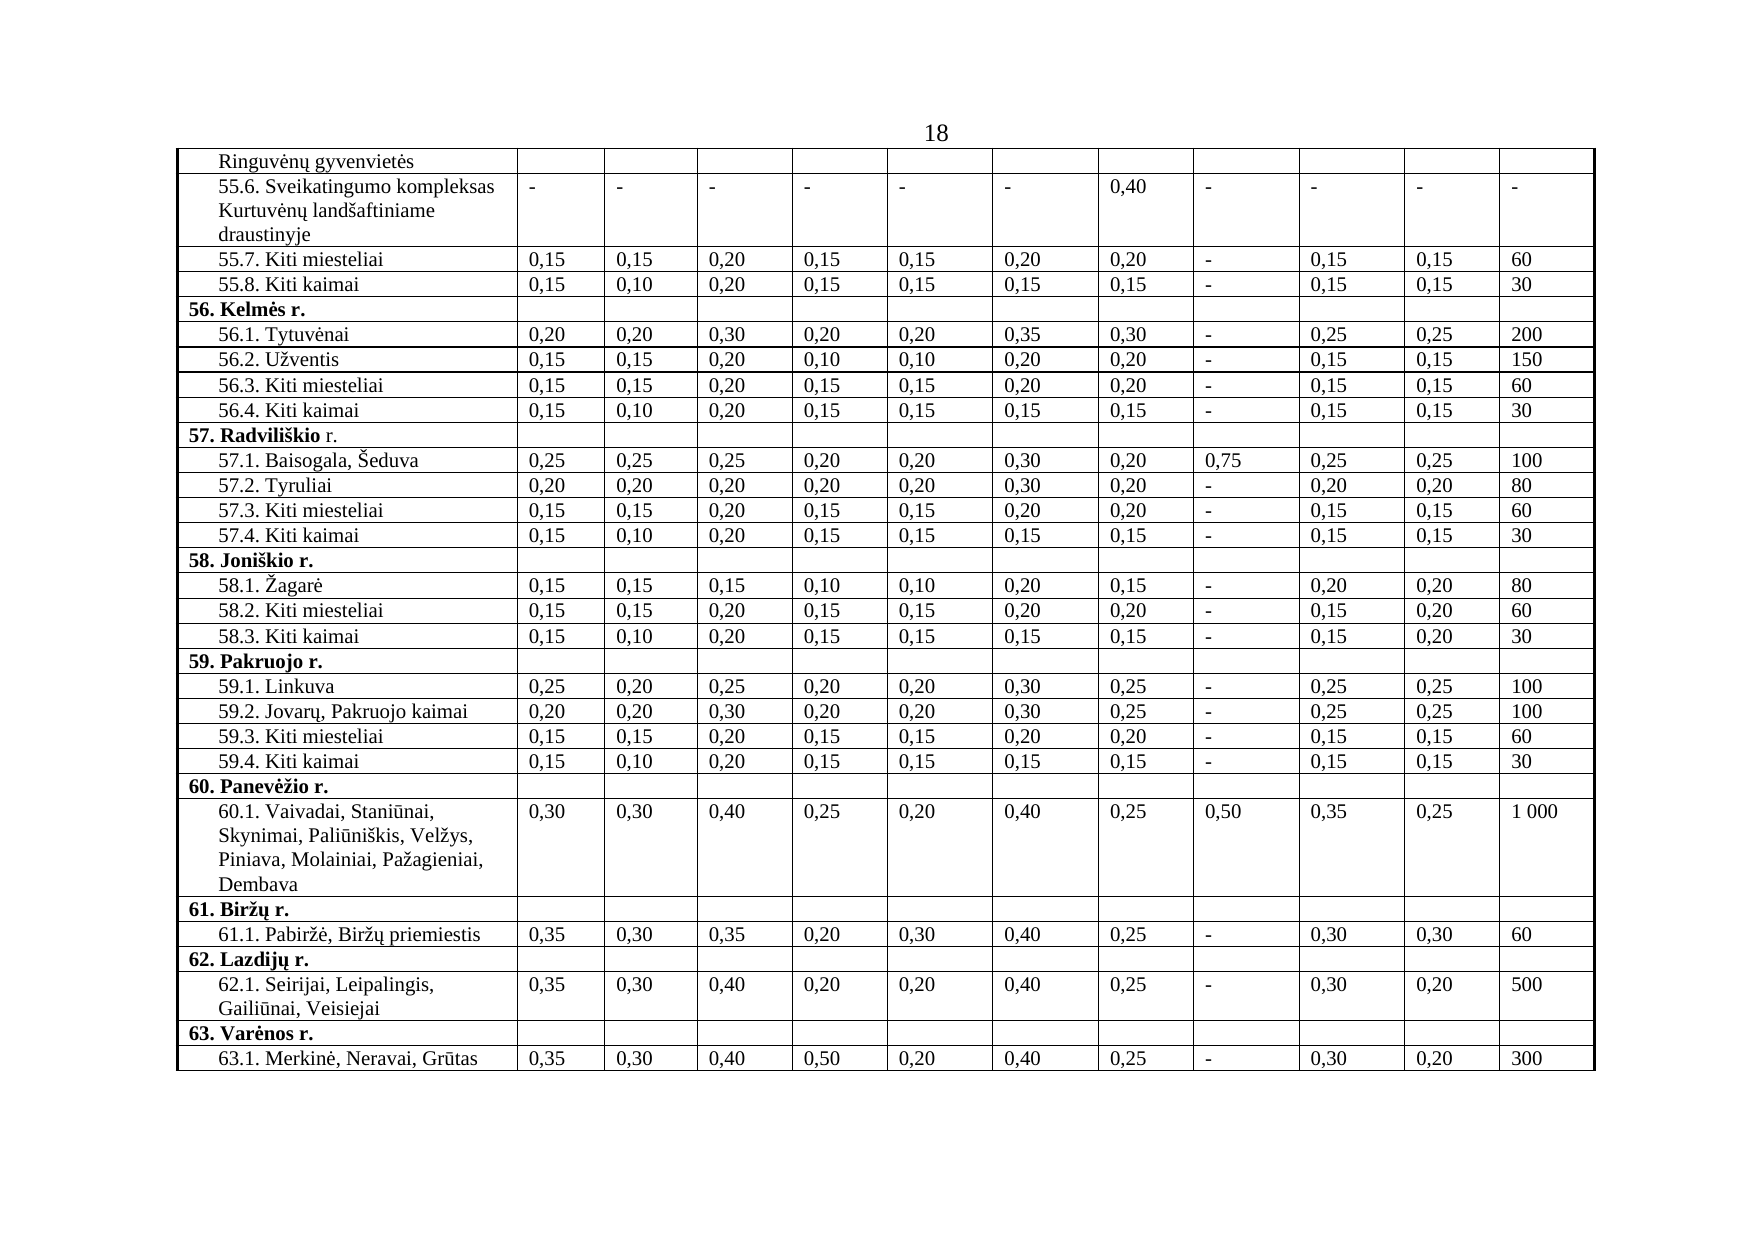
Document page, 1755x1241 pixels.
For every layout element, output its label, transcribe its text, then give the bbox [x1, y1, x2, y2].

table_cell 58.3. Kiti kaimai [179, 624, 517, 648]
table_cell 0,15 [1405, 373, 1499, 397]
table_cell 0,15 [793, 724, 887, 748]
table_cell 0,20 [605, 473, 697, 497]
table_cell 56.2. Užventis [179, 348, 517, 371]
table_cell [605, 548, 697, 572]
table_cell 0,20 [1099, 724, 1193, 748]
table_cell 0,20 [1099, 599, 1193, 622]
table_cell [1500, 423, 1593, 447]
table_cell [1405, 548, 1499, 572]
table_cell [1300, 548, 1404, 572]
table_cell - [1194, 174, 1299, 246]
table_cell 0,20 [1099, 448, 1193, 472]
table_cell 0,15 [793, 398, 887, 422]
table_cell 30 [1500, 624, 1593, 648]
table_cell 300 [1500, 1046, 1593, 1070]
table_cell - [1194, 523, 1299, 547]
table_cell 0,30 [888, 922, 992, 946]
table_cell 0,20 [1099, 348, 1193, 371]
table_cell [888, 897, 992, 921]
table_cell 0,15 [888, 724, 992, 748]
table_cell 0,15 [518, 348, 604, 371]
table_cell 0,15 [1405, 247, 1499, 271]
table_cell 0,20 [1099, 498, 1193, 522]
table_cell 0,25 [1405, 699, 1499, 723]
table_cell 0,20 [698, 398, 792, 422]
table_cell 0,25 [1099, 699, 1193, 723]
table_cell 0,15 [888, 498, 992, 522]
table_cell 0,20 [698, 624, 792, 648]
table_cell [605, 149, 697, 173]
table_cell 0,20 [1300, 473, 1404, 497]
table_cell 0,20 [993, 373, 1098, 397]
table_cell 100 [1500, 699, 1593, 723]
table_cell [1500, 1021, 1593, 1045]
table_cell 0,20 [518, 322, 604, 346]
table_cell 0,20 [888, 322, 992, 346]
table_cell [993, 423, 1098, 447]
table_cell 0,15 [518, 398, 604, 422]
table_cell 0,35 [518, 1046, 604, 1070]
table_cell 60. Panevėžio r. [179, 774, 517, 798]
table_cell [1300, 774, 1404, 798]
table_cell 0,20 [888, 448, 992, 472]
table_cell 58. Joniškio r. [179, 548, 517, 572]
table_cell - [888, 174, 992, 246]
table_cell [1500, 649, 1593, 673]
table_cell 0,10 [793, 348, 887, 371]
table_cell [698, 297, 792, 321]
table_cell [1099, 423, 1193, 447]
table_cell 0,30 [993, 674, 1098, 698]
table_cell [1099, 1021, 1193, 1045]
table_cell 0,20 [888, 674, 992, 698]
table_cell - [1194, 749, 1299, 773]
table_cell [1405, 947, 1499, 971]
table_cell 0,15 [888, 247, 992, 271]
table_cell 0,10 [605, 398, 697, 422]
table_cell - [1194, 922, 1299, 946]
table_cell 0,20 [1405, 473, 1499, 497]
table_cell 0,15 [1405, 398, 1499, 422]
table_cell [1099, 649, 1193, 673]
table_cell [888, 649, 992, 673]
table_cell [518, 297, 604, 321]
table_cell 0,30 [1300, 972, 1404, 1020]
table_cell 0,30 [605, 922, 697, 946]
table_cell [1300, 649, 1404, 673]
table_cell 0,15 [793, 624, 887, 648]
table_cell 60 [1500, 724, 1593, 748]
table_cell 0,20 [993, 247, 1098, 271]
table_cell 0,10 [888, 348, 992, 371]
table_cell 0,15 [605, 599, 697, 622]
table_cell 500 [1500, 972, 1593, 1020]
table_cell 0,15 [1300, 373, 1404, 397]
table_cell [698, 1021, 792, 1045]
table_cell 56.3. Kiti miesteliai [179, 373, 517, 397]
table_cell 0,35 [518, 922, 604, 946]
table_cell 0,20 [793, 473, 887, 497]
table_cell 56.1. Tytuvėnai [179, 322, 517, 346]
table_cell 0,20 [698, 247, 792, 271]
table_cell 0,30 [993, 473, 1098, 497]
table_cell 0,20 [1405, 972, 1499, 1020]
table_cell 30 [1500, 749, 1593, 773]
table_cell [1099, 774, 1193, 798]
table_cell 0,35 [698, 922, 792, 946]
table_cell 0,20 [698, 724, 792, 748]
table_cell [993, 774, 1098, 798]
table_cell 56. Kelmės r. [179, 297, 517, 321]
table_cell 62. Lazdijų r. [179, 947, 517, 971]
table_cell [518, 649, 604, 673]
table_cell 0,15 [888, 523, 992, 547]
table_cell [698, 897, 792, 921]
table_cell [888, 548, 992, 572]
table_cell 0,25 [605, 448, 697, 472]
table_cell 60 [1500, 922, 1593, 946]
table_cell 0,40 [1099, 174, 1193, 246]
table_cell 57.4. Kiti kaimai [179, 523, 517, 547]
table_cell 0,15 [1300, 398, 1404, 422]
table_cell 0,10 [605, 749, 697, 773]
table_cell 0,15 [518, 724, 604, 748]
table_cell 0,15 [1300, 523, 1404, 547]
table_cell 0,20 [888, 972, 992, 1020]
table_cell [698, 149, 792, 173]
table_cell 0,20 [698, 599, 792, 622]
table_cell 59.2. Jovarų, Pakruojo kaimai [179, 699, 517, 723]
table_cell - [1194, 322, 1299, 346]
table_cell 0,15 [793, 247, 887, 271]
table_cell [698, 649, 792, 673]
table_cell [1194, 1021, 1299, 1045]
table_cell 0,15 [1300, 247, 1404, 271]
table_cell 60.1. Vaivadai, Staniūnai, Skynimai, Paliūniškis, Velžys, Piniava, Molainiai, Pažagieniai, Dembava [179, 799, 517, 896]
table_cell 0,15 [1300, 749, 1404, 773]
table_cell [793, 897, 887, 921]
table_cell [1300, 297, 1404, 321]
table_cell - [1194, 674, 1299, 698]
table_cell [993, 1021, 1098, 1045]
table_cell 0,20 [698, 749, 792, 773]
table_cell [993, 297, 1098, 321]
table_cell [518, 897, 604, 921]
table_cell 0,15 [605, 348, 697, 371]
table_cell 0,15 [518, 749, 604, 773]
table_cell 0,15 [993, 398, 1098, 422]
table_cell 0,15 [888, 398, 992, 422]
table_cell 0,15 [605, 724, 697, 748]
table_cell 59. Pakruojo r. [179, 649, 517, 673]
table_cell [605, 423, 697, 447]
table_cell 0,15 [1405, 523, 1499, 547]
table_cell 80 [1500, 473, 1593, 497]
table_cell [993, 649, 1098, 673]
table_cell 57.3. Kiti miesteliai [179, 498, 517, 522]
table_cell 0,25 [1099, 1046, 1193, 1070]
table_cell 0,30 [605, 972, 697, 1020]
table_cell 0,20 [793, 922, 887, 946]
table_cell 0,30 [605, 799, 697, 896]
table_cell 0,40 [698, 1046, 792, 1070]
table_cell [1099, 149, 1193, 173]
table_cell 0,15 [1099, 523, 1193, 547]
table_cell 0,15 [1099, 624, 1193, 648]
table_cell - [698, 174, 792, 246]
table_cell 59.3. Kiti miesteliai [179, 724, 517, 748]
table_cell [605, 1021, 697, 1045]
table_cell 55.7. Kiti miesteliai [179, 247, 517, 271]
table_cell 0,20 [1405, 624, 1499, 648]
table_cell 0,15 [518, 573, 604, 597]
table_cell [1500, 297, 1593, 321]
table_cell 55.8. Kiti kaimai [179, 272, 517, 296]
table_cell 0,10 [605, 523, 697, 547]
table_cell 0,15 [518, 373, 604, 397]
table_cell 0,35 [993, 322, 1098, 346]
table_cell 0,20 [793, 972, 887, 1020]
table_cell 0,20 [993, 498, 1098, 522]
table_cell [1300, 1021, 1404, 1045]
table_cell 0,15 [1405, 749, 1499, 773]
table_cell 1 000 [1500, 799, 1593, 896]
table_cell 100 [1500, 674, 1593, 698]
table_cell [993, 149, 1098, 173]
table_cell 0,15 [888, 272, 992, 296]
table_cell 0,20 [698, 348, 792, 371]
table_cell 0,25 [1099, 972, 1193, 1020]
table_cell 61. Biržų r. [179, 897, 517, 921]
table_cell 0,15 [605, 498, 697, 522]
table_cell [1099, 297, 1193, 321]
table_cell [1099, 548, 1193, 572]
table_cell 0,20 [1405, 573, 1499, 597]
table_cell 0,25 [698, 674, 792, 698]
table_cell 0,15 [1300, 599, 1404, 622]
table_cell [793, 297, 887, 321]
table_cell 0,35 [518, 972, 604, 1020]
table_cell 0,15 [1300, 724, 1404, 748]
table_cell [793, 1021, 887, 1045]
table_cell 0,15 [518, 272, 604, 296]
table_cell 0,20 [793, 448, 887, 472]
table_cell 0,20 [605, 699, 697, 723]
table_cell 57. Radviliškio r. [179, 423, 517, 447]
table_cell 0,15 [605, 573, 697, 597]
table_cell [1500, 149, 1593, 173]
table_cell [518, 774, 604, 798]
table_cell 0,30 [698, 699, 792, 723]
table_cell - [1500, 174, 1593, 246]
table_cell - [1194, 699, 1299, 723]
table_cell 0,30 [605, 1046, 697, 1070]
table_cell - [1194, 398, 1299, 422]
table_cell [605, 774, 697, 798]
table_cell 0,15 [1300, 272, 1404, 296]
table_cell 0,30 [698, 322, 792, 346]
table_cell [1500, 548, 1593, 572]
table_cell 0,10 [793, 573, 887, 597]
table_cell 0,40 [698, 972, 792, 1020]
table_cell 0,20 [993, 573, 1098, 597]
table_cell - [1194, 247, 1299, 271]
table_cell - [1194, 498, 1299, 522]
table_cell 57.1. Baisogala, Šeduva [179, 448, 517, 472]
table_cell 0,25 [1405, 674, 1499, 698]
table_cell 0,20 [1405, 1046, 1499, 1070]
table_cell 0,20 [1405, 599, 1499, 622]
table_cell 62.1. Seirijai, Leipalingis, Gailiūnai, Veisiejai [179, 972, 517, 1020]
table_cell [793, 774, 887, 798]
table_cell 0,40 [993, 799, 1098, 896]
table_cell [518, 149, 604, 173]
table_cell - [1194, 473, 1299, 497]
table_cell [1194, 423, 1299, 447]
table_cell - [1194, 599, 1299, 622]
table_cell 0,25 [1405, 448, 1499, 472]
table_cell [888, 149, 992, 173]
table_cell [888, 774, 992, 798]
table_cell [1405, 1021, 1499, 1045]
table_cell 0,15 [793, 749, 887, 773]
table_cell - [1194, 573, 1299, 597]
table_cell 0,15 [1300, 348, 1404, 371]
table_cell [888, 297, 992, 321]
table_cell 57.2. Tyruliai [179, 473, 517, 497]
table_cell - [1194, 972, 1299, 1020]
table_cell 63.1. Merkinė, Neravai, Grūtas [179, 1046, 517, 1070]
table_cell [698, 774, 792, 798]
table_cell [1099, 947, 1193, 971]
table_cell 100 [1500, 448, 1593, 472]
table_cell [605, 297, 697, 321]
table_cell - [793, 174, 887, 246]
table_cell 0,15 [1099, 398, 1193, 422]
table_cell 0,15 [1405, 498, 1499, 522]
table_cell 0,15 [793, 498, 887, 522]
table_cell 0,15 [1300, 498, 1404, 522]
table_cell 0,30 [993, 448, 1098, 472]
table_cell [793, 423, 887, 447]
table_cell [698, 423, 792, 447]
table_cell 0,15 [518, 599, 604, 622]
table_cell 0,20 [1099, 247, 1193, 271]
table_cell [1405, 897, 1499, 921]
table_cell 0,20 [698, 373, 792, 397]
table_cell [993, 947, 1098, 971]
table_cell 0,15 [1099, 272, 1193, 296]
table_cell 0,30 [1300, 1046, 1404, 1070]
table_cell [1300, 149, 1404, 173]
table_cell [1300, 947, 1404, 971]
table_cell 60 [1500, 599, 1593, 622]
table_cell 30 [1500, 272, 1593, 296]
table_cell 0,20 [793, 674, 887, 698]
table_cell 0,25 [698, 448, 792, 472]
table_cell [698, 548, 792, 572]
table_cell [1194, 774, 1299, 798]
table_cell [888, 947, 992, 971]
table_cell 0,15 [993, 749, 1098, 773]
table_cell Ringuvėnų gyvenvietės [179, 149, 517, 173]
table_cell [888, 1021, 992, 1045]
table_cell 0,25 [1405, 799, 1499, 896]
table_cell 0,10 [605, 624, 697, 648]
table_cell [1194, 947, 1299, 971]
table_cell 0,25 [793, 799, 887, 896]
table_cell 0,40 [993, 922, 1098, 946]
table_cell [993, 897, 1098, 921]
table_cell 58.1. Žagarė [179, 573, 517, 597]
table_cell 0,25 [1300, 448, 1404, 472]
table_cell 0,30 [518, 799, 604, 896]
table_cell 59.1. Linkuva [179, 674, 517, 698]
table_cell 0,20 [888, 699, 992, 723]
table_cell 0,15 [1300, 624, 1404, 648]
table_cell 55.6. Sveikatingumo kompleksas Kurtuvėnų landšaftiniame draustinyje [179, 174, 517, 246]
table_cell [518, 947, 604, 971]
table_cell [1500, 947, 1593, 971]
table_cell 0,15 [518, 247, 604, 271]
table_cell - [1194, 1046, 1299, 1070]
table_cell 0,15 [793, 373, 887, 397]
table_cell 0,25 [1405, 322, 1499, 346]
table_cell 150 [1500, 348, 1593, 371]
table_cell 0,40 [993, 1046, 1098, 1070]
table_cell [605, 649, 697, 673]
table_cell 200 [1500, 322, 1593, 346]
table_cell 0,15 [793, 272, 887, 296]
table_cell [1194, 897, 1299, 921]
table_cell [518, 1021, 604, 1045]
table_cell [1300, 423, 1404, 447]
table_cell 0,15 [793, 523, 887, 547]
table_cell 0,25 [518, 674, 604, 698]
table_cell 0,25 [1300, 322, 1404, 346]
table_cell - [1194, 348, 1299, 371]
table_cell 0,30 [1099, 322, 1193, 346]
table_cell 0,20 [793, 699, 887, 723]
table_cell 0,25 [1099, 922, 1193, 946]
table_cell [993, 548, 1098, 572]
table_cell 0,15 [993, 624, 1098, 648]
table_cell 0,25 [1300, 674, 1404, 698]
table_cell 0,20 [993, 724, 1098, 748]
table_cell 30 [1500, 398, 1593, 422]
table_cell - [1405, 174, 1499, 246]
table_cell 0,20 [888, 473, 992, 497]
table_cell - [1194, 272, 1299, 296]
table_cell [1405, 423, 1499, 447]
table_cell [793, 149, 887, 173]
table_cell 0,20 [518, 699, 604, 723]
table_cell 60 [1500, 247, 1593, 271]
table_cell [793, 548, 887, 572]
table_cell 63. Varėnos r. [179, 1021, 517, 1045]
table_cell 0,15 [888, 749, 992, 773]
table_cell [1099, 897, 1193, 921]
table_cell 56.4. Kiti kaimai [179, 398, 517, 422]
table_cell [793, 947, 887, 971]
table_cell 0,50 [793, 1046, 887, 1070]
table_cell 0,15 [1405, 272, 1499, 296]
table_cell 0,30 [1300, 922, 1404, 946]
table_cell 0,15 [993, 523, 1098, 547]
table_cell [518, 423, 604, 447]
table_cell 0,15 [1405, 348, 1499, 371]
table_cell 0,20 [698, 498, 792, 522]
table_cell 0,20 [698, 473, 792, 497]
table_cell 60 [1500, 498, 1593, 522]
table_cell 0,20 [888, 799, 992, 896]
table_cell - [993, 174, 1098, 246]
table_cell [698, 947, 792, 971]
table_cell 0,20 [888, 1046, 992, 1070]
table_cell 0,20 [993, 348, 1098, 371]
table_cell 0,15 [1099, 749, 1193, 773]
table_cell 0,15 [888, 599, 992, 622]
table_cell 59.4. Kiti kaimai [179, 749, 517, 773]
table_cell 0,10 [605, 272, 697, 296]
table_cell 30 [1500, 523, 1593, 547]
table_cell [605, 897, 697, 921]
table_cell [1500, 774, 1593, 798]
table_cell 0,20 [1099, 473, 1193, 497]
table_cell 0,20 [1099, 373, 1193, 397]
table_cell 0,15 [698, 573, 792, 597]
table_cell - [518, 174, 604, 246]
table_cell 0,30 [1405, 922, 1499, 946]
table_cell 0,20 [518, 473, 604, 497]
table_cell 0,20 [1300, 573, 1404, 597]
table_cell [605, 947, 697, 971]
table_cell 58.2. Kiti miesteliai [179, 599, 517, 622]
table_cell 0,15 [518, 498, 604, 522]
table_cell 0,15 [993, 272, 1098, 296]
table_cell [1500, 897, 1593, 921]
table_cell [1405, 774, 1499, 798]
table_cell 0,15 [793, 599, 887, 622]
table_cell 0,30 [993, 699, 1098, 723]
table_cell 0,15 [888, 373, 992, 397]
table_cell 0,20 [793, 322, 887, 346]
table_cell 0,10 [888, 573, 992, 597]
table_cell 61.1. Pabiržė, Biržų priemiestis [179, 922, 517, 946]
table_cell 0,25 [518, 448, 604, 472]
table_cell 0,20 [605, 322, 697, 346]
table_cell 0,25 [1300, 699, 1404, 723]
table_cell 0,20 [698, 272, 792, 296]
table_cell - [1194, 149, 1299, 173]
table_cell 0,15 [518, 624, 604, 648]
table_cell 0,35 [1300, 799, 1404, 896]
table_cell [1405, 297, 1499, 321]
table_cell [1300, 897, 1404, 921]
table_cell 0,25 [1099, 674, 1193, 698]
table_cell - [1300, 174, 1404, 246]
table_cell 0,15 [888, 624, 992, 648]
table_cell 0,40 [993, 972, 1098, 1020]
table_cell 0,20 [605, 674, 697, 698]
table_cell 0,20 [993, 599, 1098, 622]
table_cell 60 [1500, 373, 1593, 397]
table_cell 0,25 [1099, 799, 1193, 896]
table_cell 0,50 [1194, 799, 1299, 896]
table_cell 0,15 [605, 247, 697, 271]
table_cell [1405, 649, 1499, 673]
table_cell [1194, 297, 1299, 321]
table_cell - [1194, 624, 1299, 648]
table_cell [888, 423, 992, 447]
table_cell 0,15 [518, 523, 604, 547]
table_cell [1405, 149, 1499, 173]
table_cell [1194, 548, 1299, 572]
table_cell - [1194, 724, 1299, 748]
table_cell 0,15 [1099, 573, 1193, 597]
table_cell 80 [1500, 573, 1593, 597]
table_cell 0,15 [605, 373, 697, 397]
table_cell - [605, 174, 697, 246]
table_cell - [1194, 373, 1299, 397]
table_cell [1194, 649, 1299, 673]
table_cell 0,40 [698, 799, 792, 896]
table_cell 0,20 [698, 523, 792, 547]
table_cell 0,75 [1194, 448, 1299, 472]
table_cell 0,15 [1405, 724, 1499, 748]
table_cell [518, 548, 604, 572]
table_cell [793, 649, 887, 673]
